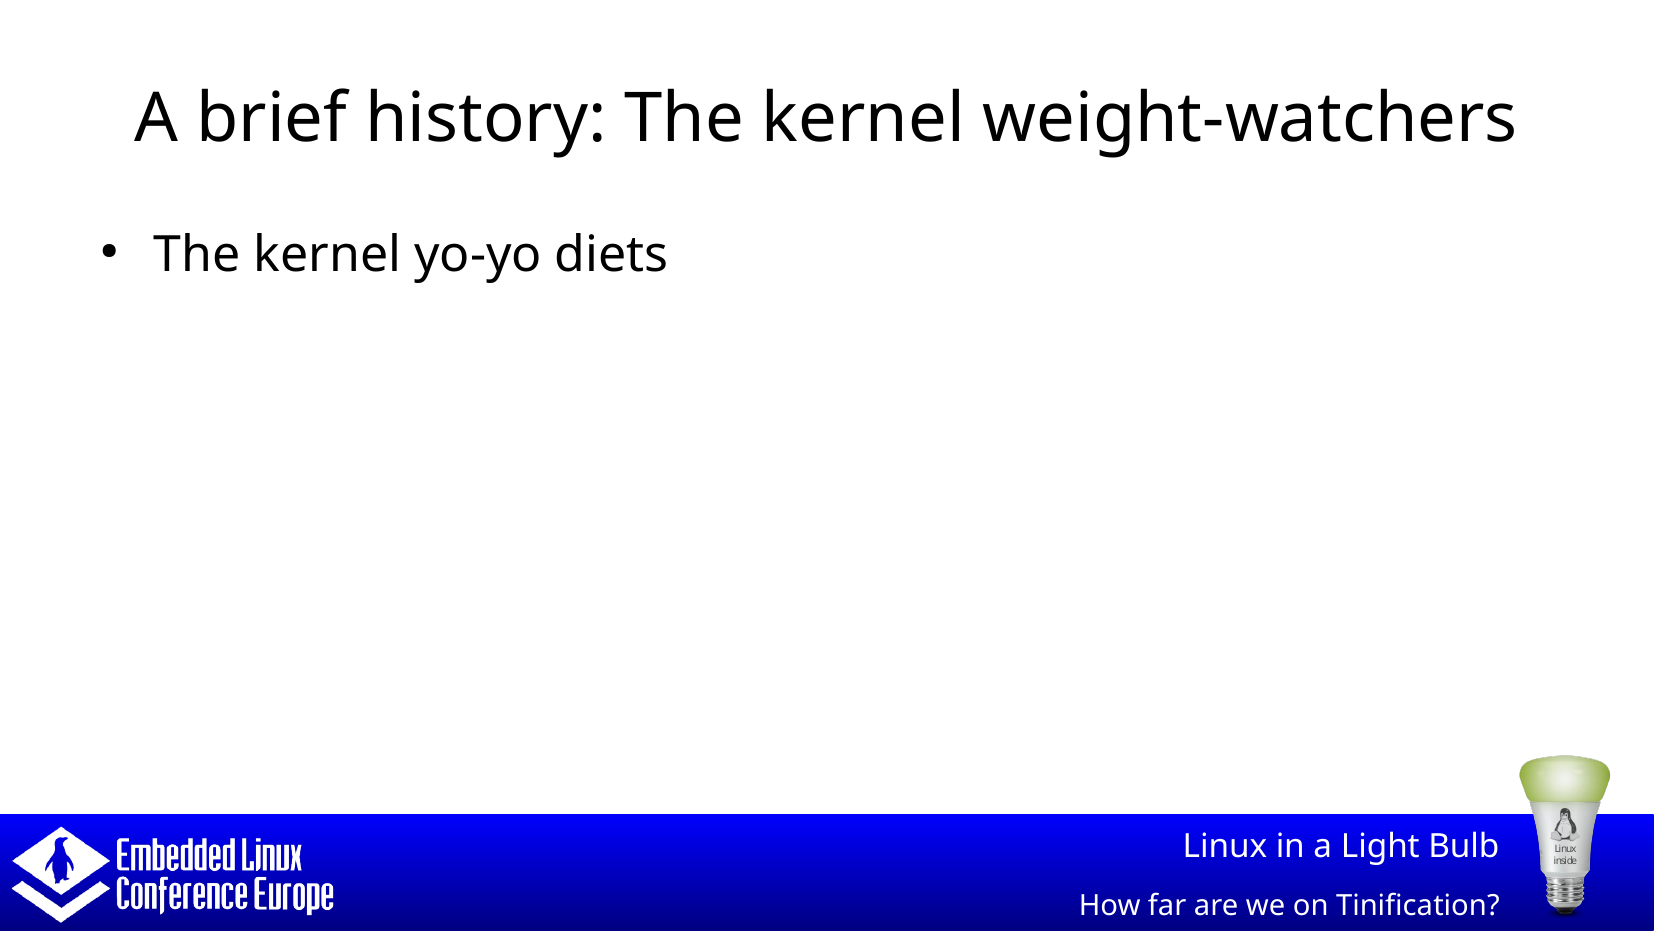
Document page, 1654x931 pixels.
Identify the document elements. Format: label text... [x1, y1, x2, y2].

title A brief history: The kernel weight-watchers [82, 37, 1571, 193]
list The kernel yo-yo diets [82, 217, 1571, 758]
picture [7, 821, 338, 927]
